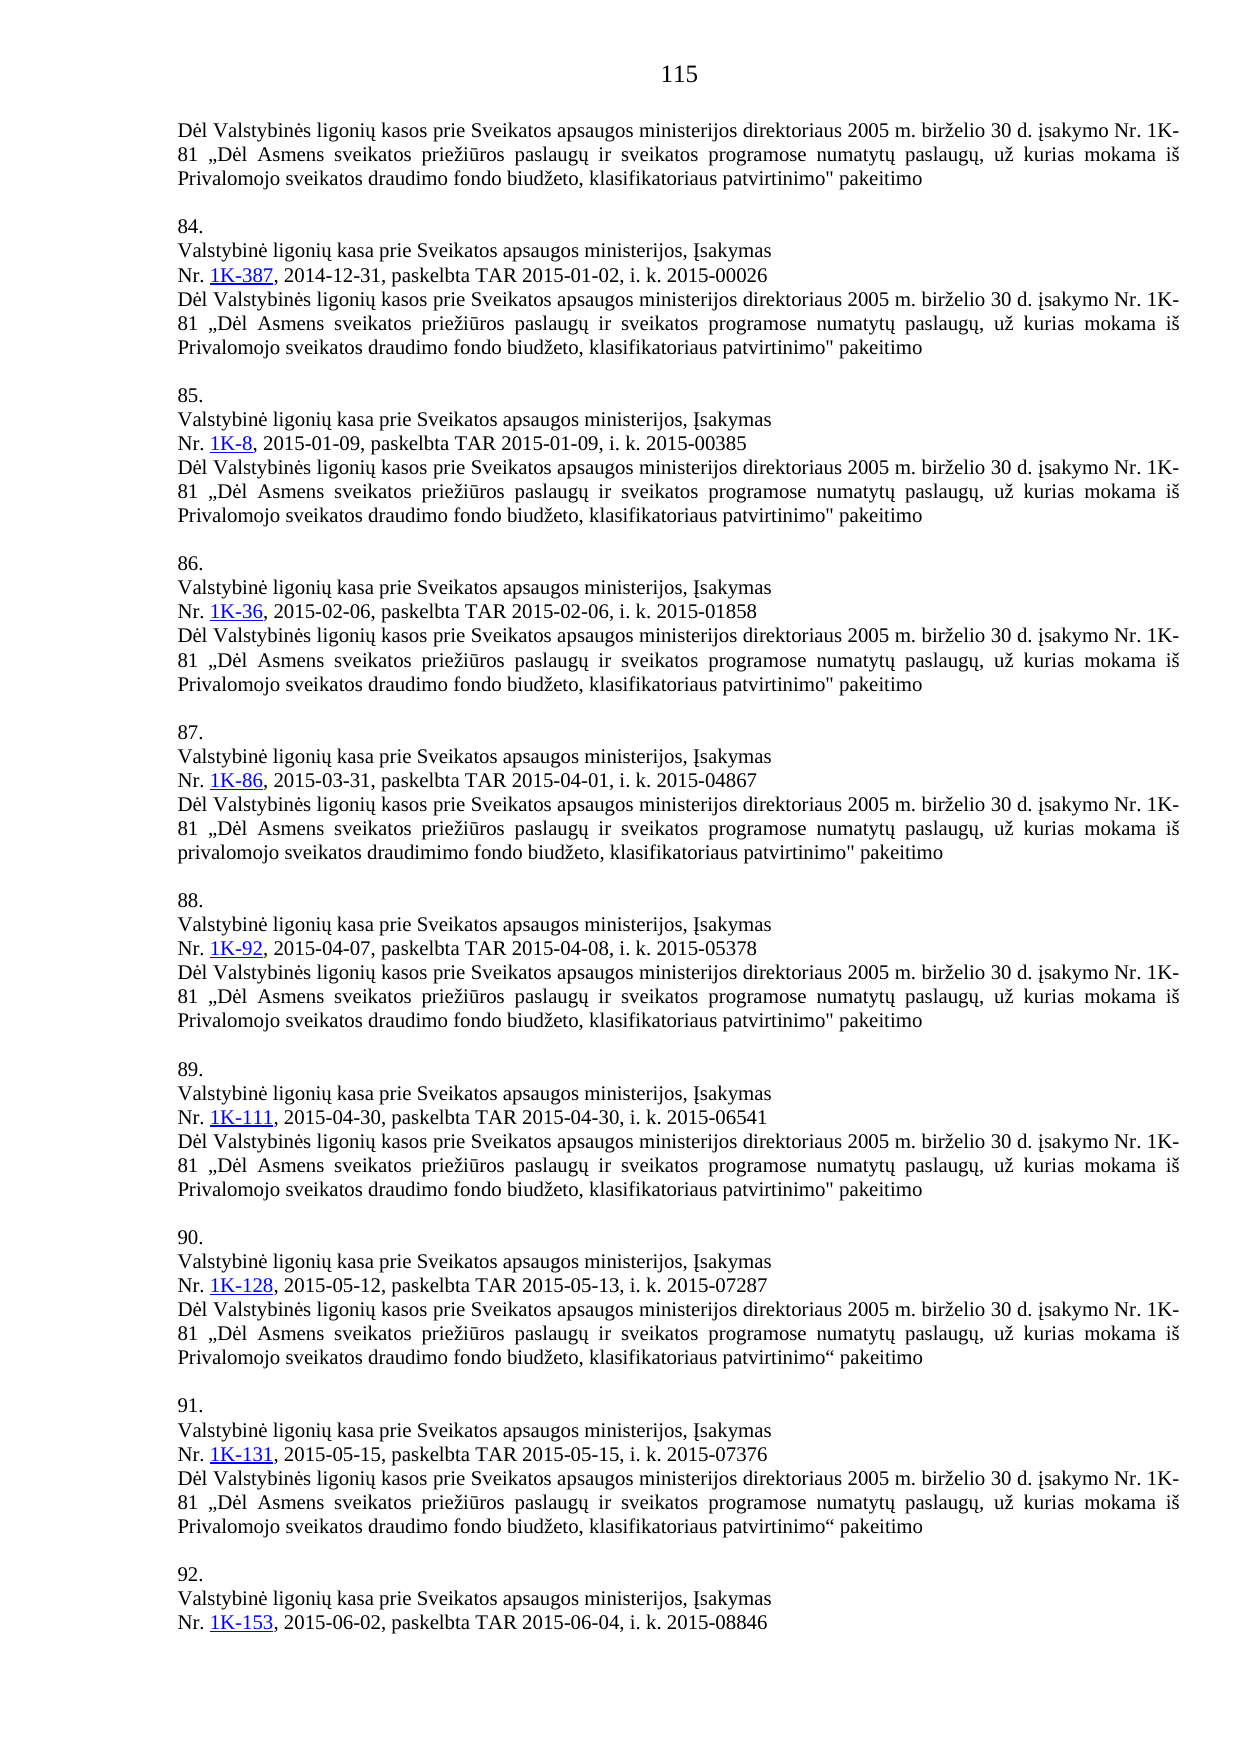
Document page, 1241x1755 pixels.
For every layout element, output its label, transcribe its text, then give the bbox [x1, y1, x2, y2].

text Valstybinė ligonių kasa prie Sveikatos apsaugos ministerijos, Įsakymas [177, 744, 1181, 768]
text Nr. 1K-86, 2015-03-31, paskelbta TAR 2015-04-01, i. k. 2015-04867 [177, 768, 1181, 792]
text Nr. 1K-8, 2015-01-09, paskelbta TAR 2015-01-09, i. k. 2015-00385 [177, 431, 1181, 455]
text 92. [177, 1562, 1181, 1586]
text Nr. 1K-111, 2015-04-30, paskelbta TAR 2015-04-30, i. k. 2015-06541 [177, 1105, 1181, 1129]
text Dėl Valstybinės ligonių kasos prie Sveikatos apsaugos ministerijos direktoriaus 2005 m. birželio 30 d. įsakymo Nr. 1K-81 „Dėl Asmens sveikatos priežiūros paslaugų ir sveikatos programose numatytų paslaugų, už kurias mokama iš privalomojo sveikatos draudimimo fondo biudžeto, klasifikatoriaus patvirtinimo" pakeitimo [177, 792, 1181, 864]
text Valstybinė ligonių kasa prie Sveikatos apsaugos ministerijos, Įsakymas [177, 1249, 1181, 1273]
text 87. [177, 720, 1181, 744]
text Dėl Valstybinės ligonių kasos prie Sveikatos apsaugos ministerijos direktoriaus 2005 m. birželio 30 d. įsakymo Nr. 1K-81 „Dėl Asmens sveikatos priežiūros paslaugų ir sveikatos programose numatytų paslaugų, už kurias mokama iš Privalomojo sveikatos draudimo fondo biudžeto, klasifikatoriaus patvirtinimo" pakeitimo [177, 1129, 1181, 1201]
text 89. [177, 1057, 1181, 1081]
text Dėl Valstybinės ligonių kasos prie Sveikatos apsaugos ministerijos direktoriaus 2005 m. birželio 30 d. įsakymo Nr. 1K-81 „Dėl Asmens sveikatos priežiūros paslaugų ir sveikatos programose numatytų paslaugų, už kurias mokama iš Privalomojo sveikatos draudimo fondo biudžeto, klasifikatoriaus patvirtinimo" pakeitimo [177, 455, 1181, 527]
text Valstybinė ligonių kasa prie Sveikatos apsaugos ministerijos, Įsakymas [177, 912, 1181, 936]
text Valstybinė ligonių kasa prie Sveikatos apsaugos ministerijos, Įsakymas [177, 1417, 1181, 1442]
text Dėl Valstybinės ligonių kasos prie Sveikatos apsaugos ministerijos direktoriaus 2005 m. birželio 30 d. įsakymo Nr. 1K-81 „Dėl Asmens sveikatos priežiūros paslaugų ir sveikatos programose numatytų paslaugų, už kurias mokama iš Privalomojo sveikatos draudimo fondo biudžeto, klasifikatoriaus patvirtinimo" pakeitimo [177, 623, 1181, 696]
text Dėl Valstybinės ligonių kasos prie Sveikatos apsaugos ministerijos direktoriaus 2005 m. birželio 30 d. įsakymo Nr. 1K-81 „Dėl Asmens sveikatos priežiūros paslaugų ir sveikatos programose numatytų paslaugų, už kurias mokama iš Privalomojo sveikatos draudimo fondo biudžeto, klasifikatoriaus patvirtinimo" pakeitimo [177, 118, 1181, 190]
text Nr. 1K-387, 2014-12-31, paskelbta TAR 2015-01-02, i. k. 2015-00026 [177, 262, 1181, 287]
text Dėl Valstybinės ligonių kasos prie Sveikatos apsaugos ministerijos direktoriaus 2005 m. birželio 30 d. įsakymo Nr. 1K-81 „Dėl Asmens sveikatos priežiūros paslaugų ir sveikatos programose numatytų paslaugų, už kurias mokama iš Privalomojo sveikatos draudimo fondo biudžeto, klasifikatoriaus patvirtinimo" pakeitimo [177, 960, 1181, 1032]
text Valstybinė ligonių kasa prie Sveikatos apsaugos ministerijos, Įsakymas [177, 1586, 1181, 1610]
text Valstybinė ligonių kasa prie Sveikatos apsaugos ministerijos, Įsakymas [177, 407, 1181, 431]
text Valstybinė ligonių kasa prie Sveikatos apsaugos ministerijos, Įsakymas [177, 1081, 1181, 1105]
text Dėl Valstybinės ligonių kasos prie Sveikatos apsaugos ministerijos direktoriaus 2005 m. birželio 30 d. įsakymo Nr. 1K-81 „Dėl Asmens sveikatos priežiūros paslaugų ir sveikatos programose numatytų paslaugų, už kurias mokama iš Privalomojo sveikatos draudimo fondo biudžeto, klasifikatoriaus patvirtinimo“ pakeitimo [177, 1297, 1181, 1369]
text 86. [177, 551, 1181, 575]
text 91. [177, 1393, 1181, 1417]
text Nr. 1K-92, 2015-04-07, paskelbta TAR 2015-04-08, i. k. 2015-05378 [177, 936, 1181, 960]
text Dėl Valstybinės ligonių kasos prie Sveikatos apsaugos ministerijos direktoriaus 2005 m. birželio 30 d. įsakymo Nr. 1K-81 „Dėl Asmens sveikatos priežiūros paslaugų ir sveikatos programose numatytų paslaugų, už kurias mokama iš Privalomojo sveikatos draudimo fondo biudžeto, klasifikatoriaus patvirtinimo“ pakeitimo [177, 1466, 1181, 1538]
text Valstybinė ligonių kasa prie Sveikatos apsaugos ministerijos, Įsakymas [177, 575, 1181, 599]
text 88. [177, 888, 1181, 912]
text Dėl Valstybinės ligonių kasos prie Sveikatos apsaugos ministerijos direktoriaus 2005 m. birželio 30 d. įsakymo Nr. 1K-81 „Dėl Asmens sveikatos priežiūros paslaugų ir sveikatos programose numatytų paslaugų, už kurias mokama iš Privalomojo sveikatos draudimo fondo biudžeto, klasifikatoriaus patvirtinimo" pakeitimo [177, 287, 1181, 359]
text 84. [177, 214, 1181, 238]
text 85. [177, 383, 1181, 407]
text Nr. 1K-36, 2015-02-06, paskelbta TAR 2015-02-06, i. k. 2015-01858 [177, 599, 1181, 623]
text 90. [177, 1225, 1181, 1249]
text Nr. 1K-128, 2015-05-12, paskelbta TAR 2015-05-13, i. k. 2015-07287 [177, 1273, 1181, 1297]
text Nr. 1K-153, 2015-06-02, paskelbta TAR 2015-06-04, i. k. 2015-08846 [177, 1610, 1181, 1634]
text Nr. 1K-131, 2015-05-15, paskelbta TAR 2015-05-15, i. k. 2015-07376 [177, 1442, 1181, 1466]
text Valstybinė ligonių kasa prie Sveikatos apsaugos ministerijos, Įsakymas [177, 238, 1181, 262]
